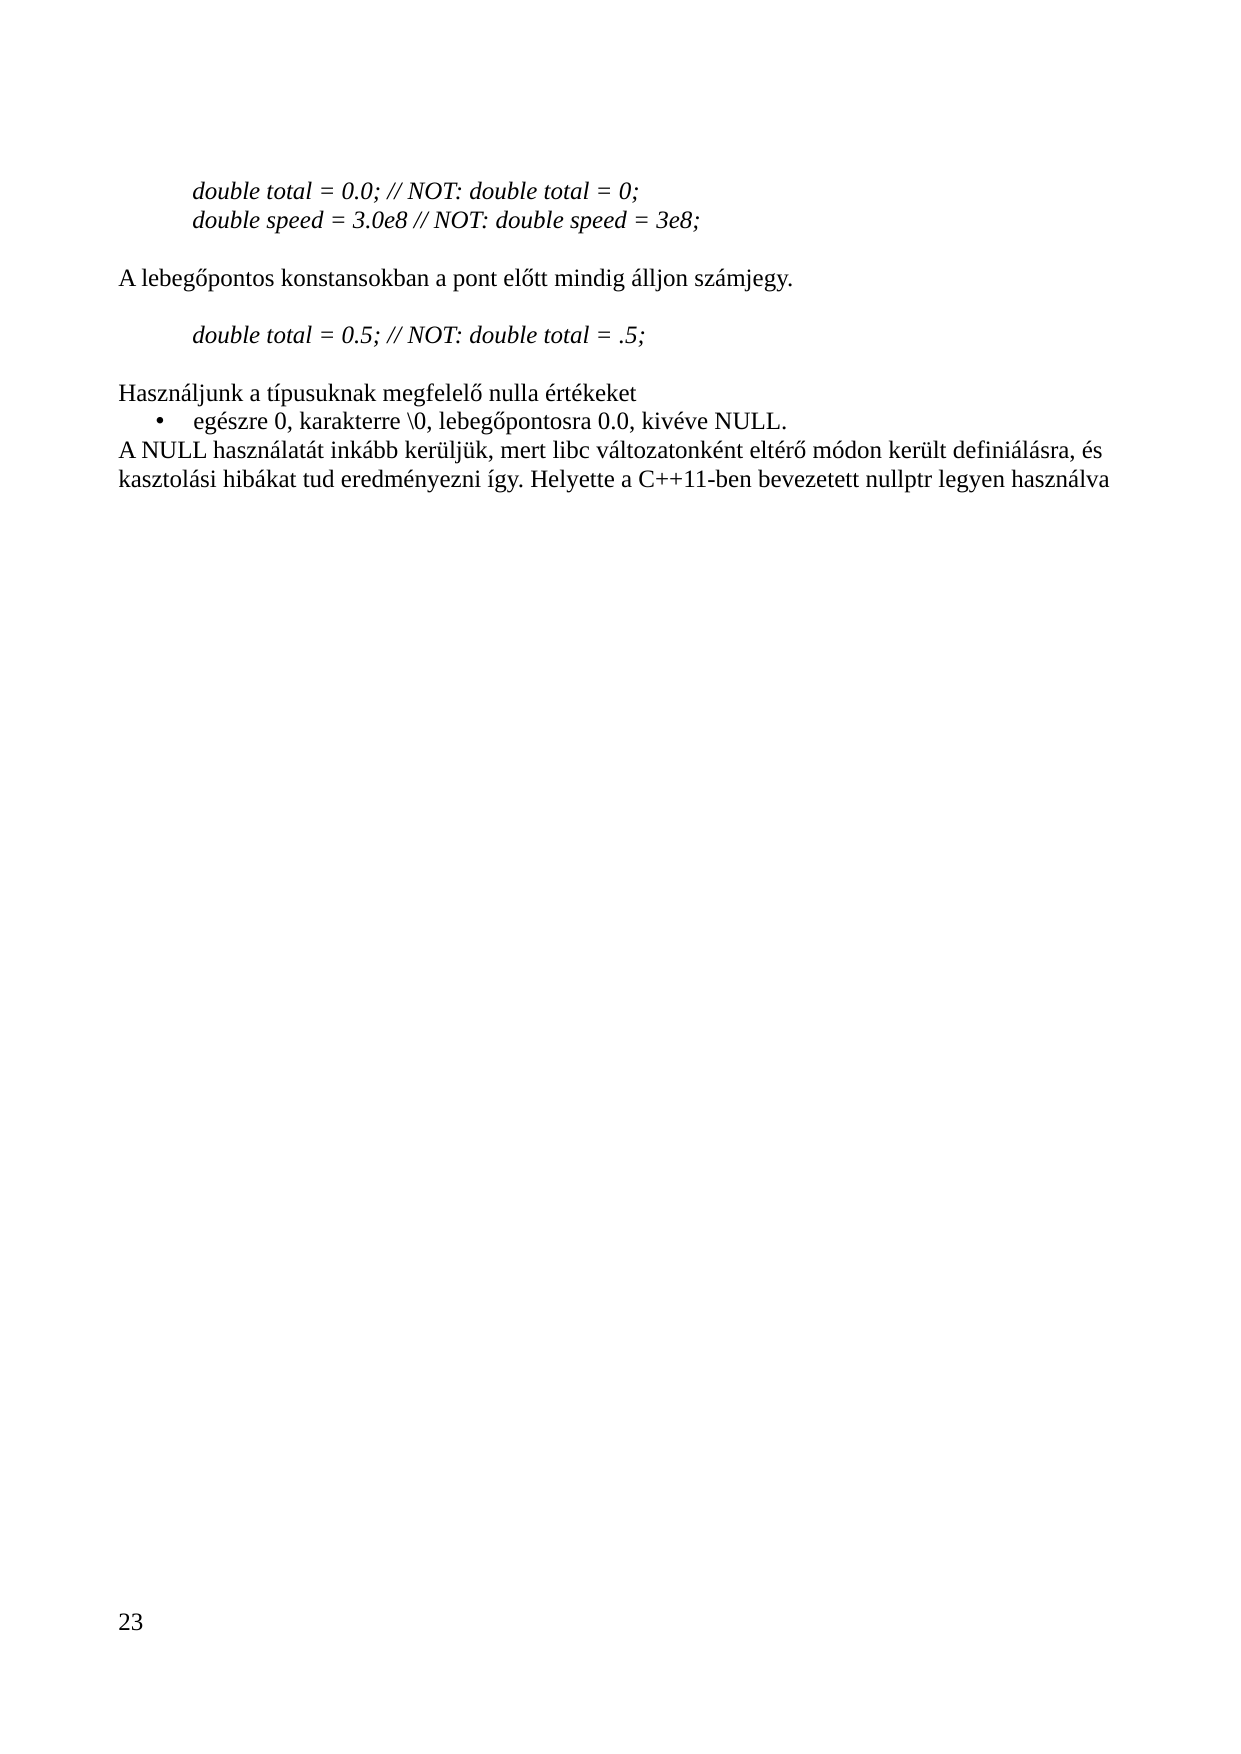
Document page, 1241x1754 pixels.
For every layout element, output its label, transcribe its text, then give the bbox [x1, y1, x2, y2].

text A NULL használatát inkább kerüljük, mert libc változatonként eltérő módon került definiálásra, és kasztolási hibákat tud eredményezni így. Helyette a C++11-ben bevezetett nullptr legyen használva [118, 435, 1122, 493]
text double speed = 3.0e8 // NOT: double speed = 3e8; [118, 205, 1122, 234]
text Használjunk a típusuknak megfelelő nulla értékeket [118, 378, 1122, 406]
text A lebegőpontos konstansokban a pont előtt mindig álljon számjegy. [118, 263, 1122, 291]
list egészre 0, karakterre \0, lebegőpontosra 0.0, kivéve NULL. [156, 406, 1122, 435]
text double total = 0.0; // NOT: double total = 0; [118, 176, 1122, 205]
text double total = 0.5; // NOT: double total = .5; [118, 320, 1122, 349]
